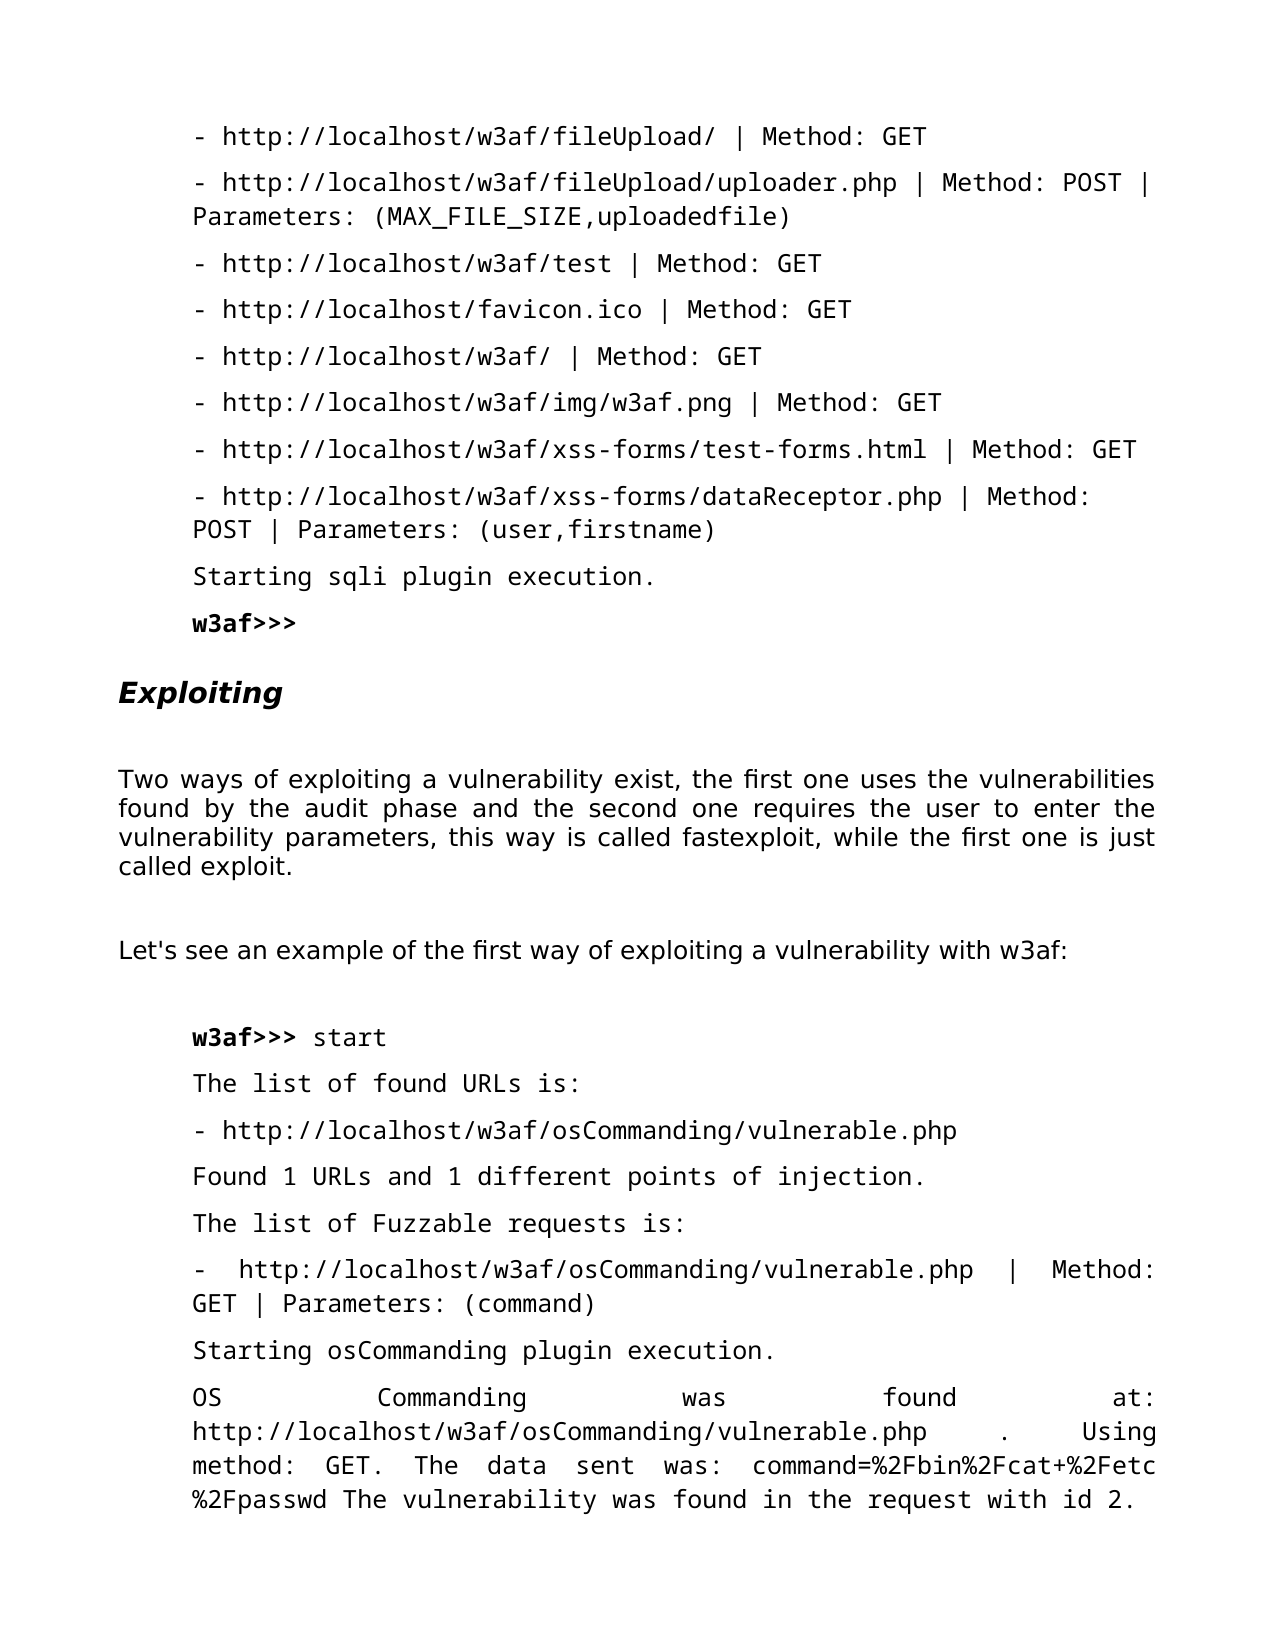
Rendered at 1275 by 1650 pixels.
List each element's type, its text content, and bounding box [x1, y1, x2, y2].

text - http://localhost/w3af/xss-forms/test-forms.html | Method: GET [192, 432, 1157, 466]
text The list of found URLs is: [192, 1066, 1157, 1100]
text w3af>>> start [192, 1019, 1157, 1053]
text - http://localhost/w3af/osCommanding/vulnerable.php [192, 1112, 1157, 1146]
text The list of Fuzzable requests is: [192, 1205, 1157, 1239]
text - http://localhost/w3af/fileUpload/uploader.php | Method: POST | Parameters: (MAX_FILE_SIZE,uploadedfile) [192, 165, 1157, 233]
text Starting osCommanding plugin execution. [192, 1333, 1157, 1367]
subtitle Exploiting [118, 677, 1157, 711]
text - http://localhost/w3af/ | Method: GET [192, 338, 1157, 372]
text - http://localhost/w3af/test | Method: GET [192, 245, 1157, 279]
text - http://localhost/w3af/fileUpload/ | Method: GET [192, 118, 1157, 152]
text - http://localhost/w3af/osCommanding/vulnerable.php | Method: GET | Parameters: (command) [192, 1252, 1157, 1320]
text Starting sqli plugin execution. [192, 559, 1157, 593]
text - http://localhost/w3af/img/w3af.png | Method: GET [192, 385, 1157, 419]
text Two ways of exploiting a vulnerability exist, the first one uses the vulnerabilities found by the audit phase and the second one requires the user to enter the vulnerability parameters, this way is called fastexploit, while the first one is just called exploit. [118, 765, 1157, 882]
text w3af>>> [192, 605, 1157, 639]
text OS Commanding was found at: http://localhost/w3af/osCommanding/vulnerable.php . Using method: GET. The data sent was: command=%2Fbin%2Fcat+%2Fetc%2Fpasswd The vulnerability was found in the request with id 2. [192, 1379, 1157, 1515]
text Let's see an example of the first way of exploiting a vulnerability with w3af: [118, 936, 1157, 965]
text Found 1 URLs and 1 different points of injection. [192, 1159, 1157, 1193]
text - http://localhost/w3af/xss-forms/dataReceptor.php | Method: POST | Parameters: (user,firstname) [192, 478, 1157, 546]
text - http://localhost/favicon.ico | Method: GET [192, 292, 1157, 326]
